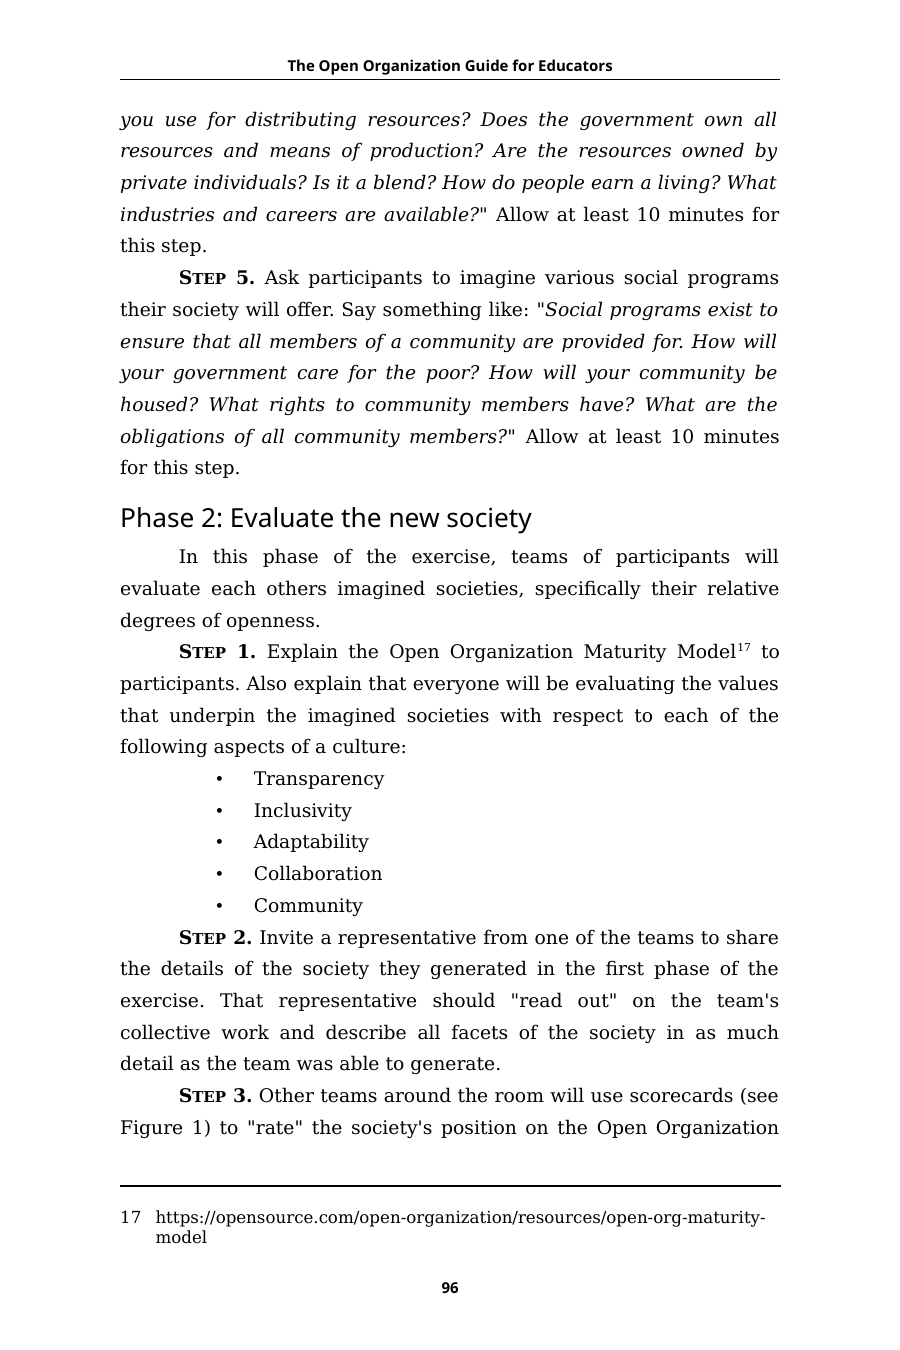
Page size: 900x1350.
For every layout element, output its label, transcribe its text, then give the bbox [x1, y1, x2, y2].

text Step 5. Ask participants to imagine various social programs their society will offer. Say something like: "Social programs exist to ensure that all members of a community are provided for. How will your government care for the poor? How will your community be housed? What rights to community members have? What are the obligations of all community members?" Allow at least 10 minutes for this step. [120, 267, 780, 479]
list Community [216, 895, 780, 917]
list Adaptability [216, 832, 780, 853]
list Inclusivity [216, 800, 780, 822]
subtitle Phase 2: Evaluate the new society [120, 503, 780, 534]
text Step 2. Invite a representative from one of the teams to share the details of the society they generated in the first phase of the exercise. That representative should "read out" on the team's collective work and describe all facets of the society in as much detail as the team was able to generate. [120, 927, 780, 1075]
list Transparency [216, 768, 780, 790]
text Step 1. Explain the Open Organization Maturity Model to participants. Also explain that everyone will be evaluating the values that underpin the imagined societies with respect to each of the following aspects of a culture: [120, 641, 780, 758]
text https://opensource.com/open-organization/resources/open-org-maturity-model [120, 1208, 780, 1247]
list Collaboration [216, 863, 780, 885]
text Step 3. Other teams around the room will use scorecards (see Figure 1) to "rate" the society's position on the Open Organization [120, 1085, 780, 1139]
text you use for distributing resources? Does the government own all resources and means of production? Are the resources owned by private individuals? Is it a blend? How do people earn a living? What industries and careers are available?" Allow at least 10 minutes for this step. [120, 109, 780, 257]
text In this phase of the exercise, teams of participants will evaluate each others imagined societies, specifically their relative degrees of openness. [120, 546, 780, 632]
